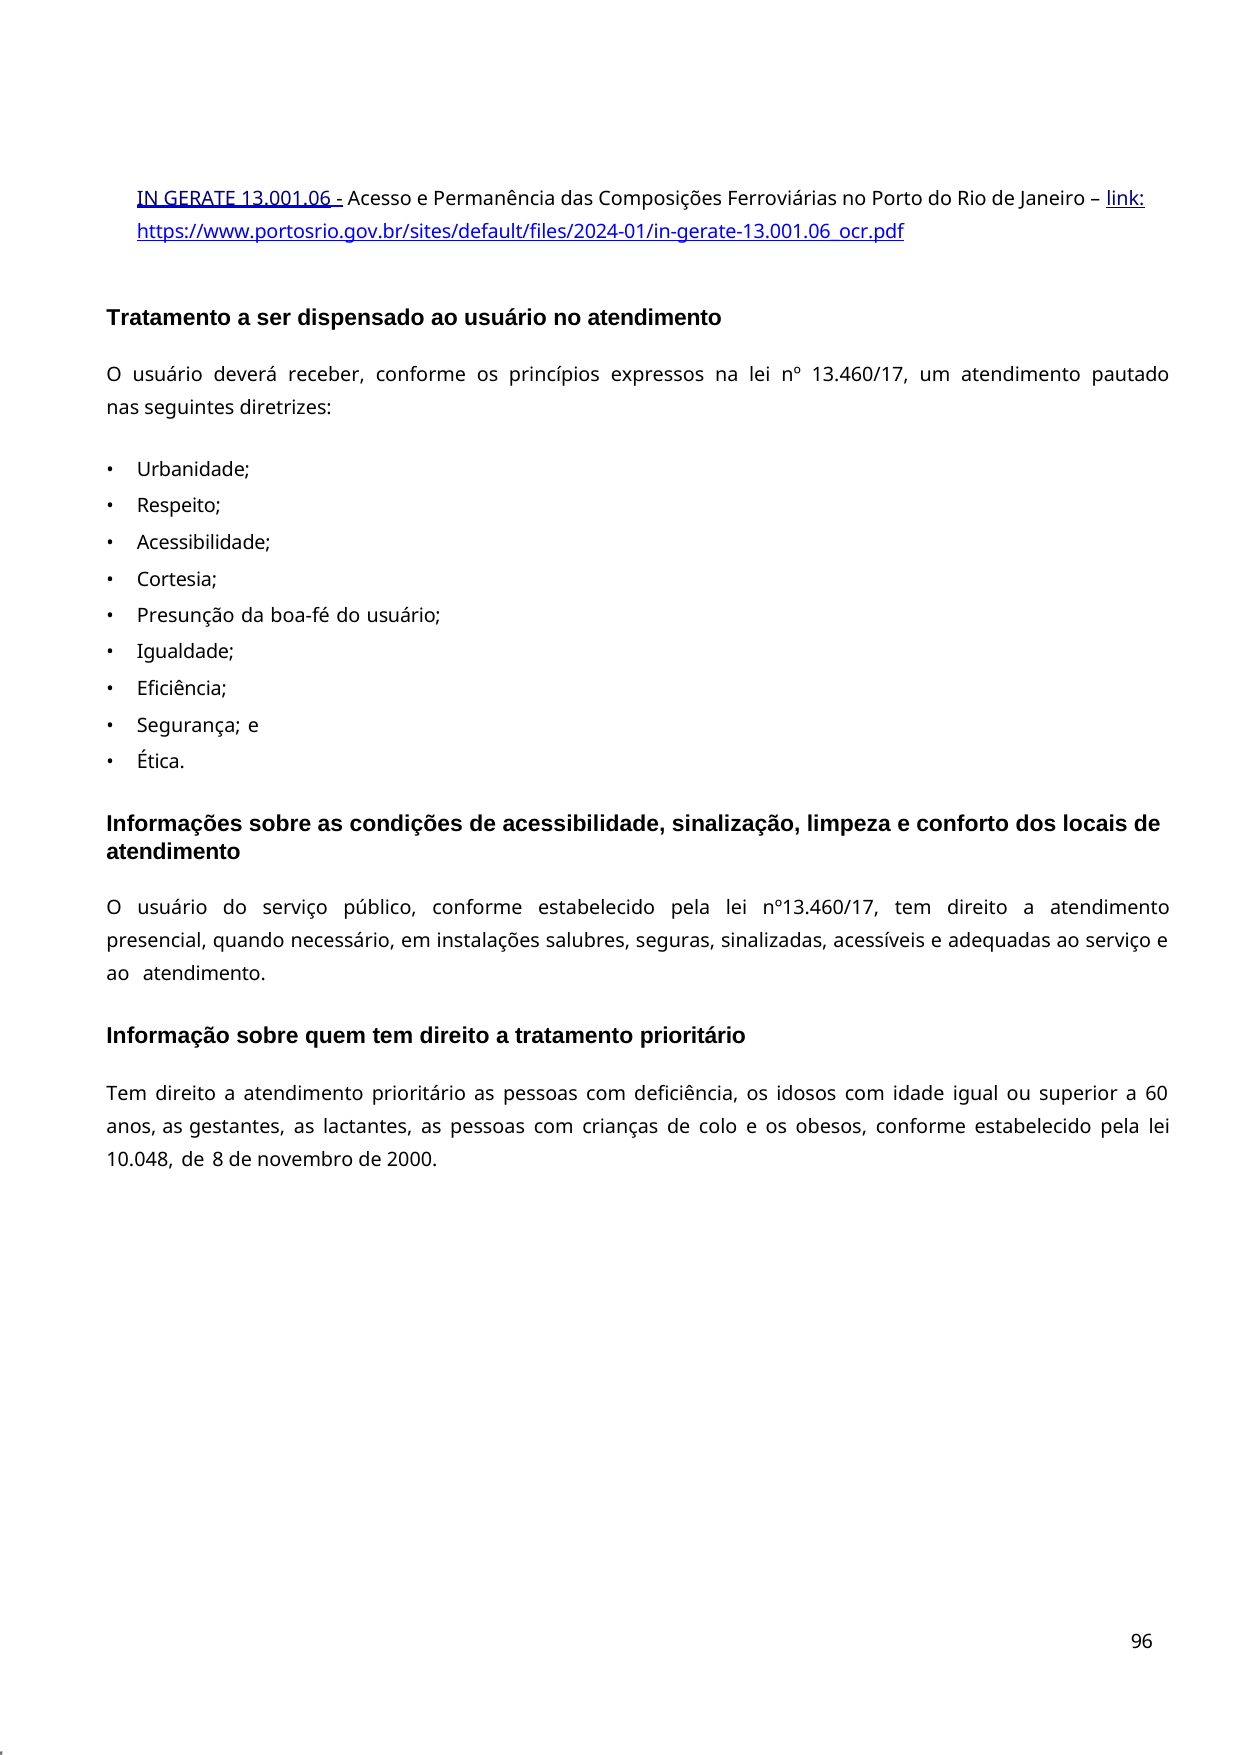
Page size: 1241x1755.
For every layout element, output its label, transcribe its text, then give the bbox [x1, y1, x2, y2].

list Igualdade; [106, 638, 1241, 665]
subtitle Informação sobre quem tem direito a tratamento prioritário [106, 1022, 1241, 1049]
text Tem direito a atendimento prioritário as pessoas com deficiência, os idosos com idade igual ou superior a 60 anos, as gestantes, as lactantes, as pessoas com crianças de colo e os obesos, conforme estabelecido pela lei 10.048, de 8 de novembro de 2000. [106, 1079, 1169, 1172]
list Eficiência; [106, 674, 1241, 701]
list Ética. [106, 747, 1241, 774]
subtitle Tratamento a ser dispensado ao usuário no atendimento [106, 304, 1241, 331]
list Respeito; [106, 492, 1241, 519]
subtitle Informações sobre as condições de acessibilidade, sinalização, limpeza e conforto dos locais de atendimento [106, 810, 1241, 864]
list Acessibilidade; [106, 528, 1241, 555]
list Segurança; e [106, 711, 1241, 738]
text IN GERATE 13.001.06 - Acesso e Permanência das Composições Ferroviárias no Porto do Rio de Janeiro – link: https://www.portosrio.gov.br/sites/default/files/2024-01/in-gerate-13.001.06_ocr.pdf [137, 184, 1156, 244]
list Presunção da boa-fé do usuário; [106, 601, 1241, 628]
text O usuário deverá receber, conforme os princípios expressos na lei nº 13.460/17, um atendimento pautado nas seguintes diretrizes: [106, 361, 1169, 421]
list Cortesia; [106, 565, 1241, 592]
text O usuário do serviço público, conforme estabelecido pela lei nº13.460/17, tem direito a atendimento presencial, quando necessário, em instalações salubres, seguras, sinalizadas, acessíveis e adequadas ao serviço e ao atendimento. [106, 893, 1169, 987]
list Urbanidade; [106, 455, 1241, 482]
